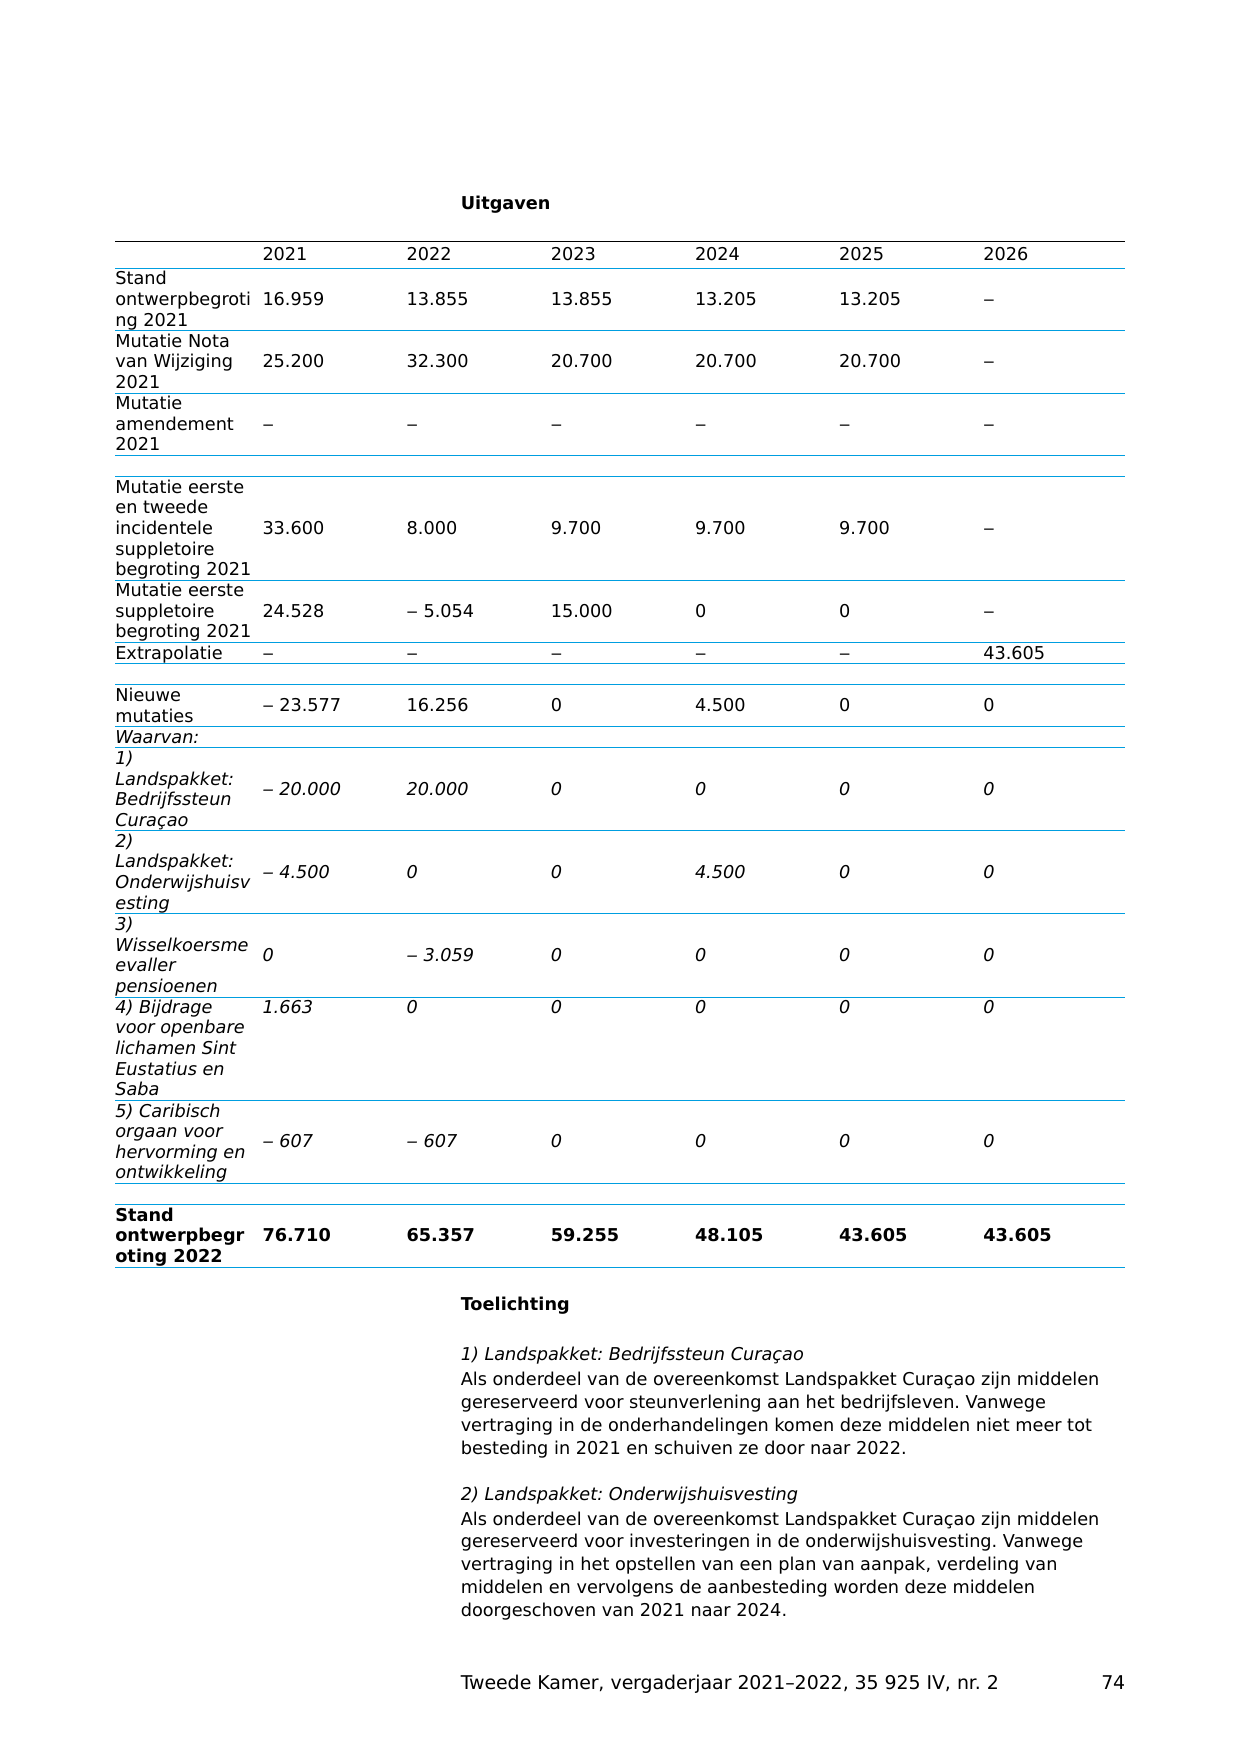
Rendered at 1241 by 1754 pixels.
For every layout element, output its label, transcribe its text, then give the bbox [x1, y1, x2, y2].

table_cell ‒ [692, 394, 836, 455]
table_cell 0 [836, 748, 980, 830]
table_cell 0 [836, 998, 980, 1100]
table_cell ‒ 4.500 [259, 831, 403, 913]
table_cell 0 [980, 685, 1125, 726]
table_cell 43.605 [980, 1205, 1125, 1267]
table_cell 20.700 [692, 331, 836, 392]
table_cell ‒ [980, 581, 1125, 642]
table_cell 0 [548, 685, 692, 726]
table_header Tabel 21 Uitgaven beleidsartikel 4. Bevorderen sociaaleconomische structuur (bedragen x € 1.000) [115, 216, 1125, 241]
table_cell Extrapolatie [115, 643, 259, 663]
table_cell ‒ [836, 643, 980, 663]
table_cell 32.300 [404, 331, 548, 392]
table_cell 5) Caribisch orgaan voor hervorming en ontwikkeling [115, 1101, 259, 1183]
table_cell 9.700 [692, 477, 836, 580]
table_cell ‒ 3.059 [404, 914, 548, 996]
table_cell 0 [548, 748, 692, 830]
table_cell 0 [836, 831, 980, 913]
text Als onderdeel van de overeenkomst Landspakket Curaçao zijn middelen gereserveerd voor investeringen in de onderwijshuisvesting. Vanwege vertraging in het opstellen van een plan van aanpak, verdeling van middelen en vervolgens de aanbesteding worden deze middelen doorgeschoven van 2021 naar 2024. [461, 1507, 1125, 1621]
table_cell [548, 456, 692, 476]
table_cell [980, 664, 1125, 684]
text Als onderdeel van de overeenkomst Landspakket Curaçao zijn middelen gereserveerd voor steunverlening aan het bedrijfsleven. Vanwege vertraging in de onderhandelingen komen deze middelen niet meer tot besteding in 2021 en schuiven ze door naar 2022. [461, 1367, 1125, 1459]
table_cell 0 [980, 998, 1125, 1100]
table_cell 1) Landspakket: Bedrijfssteun Curaçao [115, 748, 259, 830]
table_cell 0 [692, 748, 836, 830]
table_cell 0 [404, 831, 548, 913]
table_cell 20.000 [404, 748, 548, 830]
table_cell Stand ontwerpbegroting 2021 [115, 269, 259, 330]
table_cell Mutatie amendement 2021 [115, 394, 259, 455]
table_cell 2022 [404, 242, 548, 268]
table_cell 0 [980, 1101, 1125, 1183]
table_cell ‒ [980, 477, 1125, 580]
table_cell [115, 1184, 259, 1204]
table_cell [548, 1184, 692, 1204]
table_cell ‒ 20.000 [259, 748, 403, 830]
table_cell ‒ [548, 394, 692, 455]
table_cell ‒ [548, 643, 692, 663]
table_cell Mutatie eerste suppletoire begroting 2021 [115, 581, 259, 642]
table_cell 3) Wisselkoersmeevaller pensioenen [115, 914, 259, 996]
table_cell [980, 1184, 1125, 1204]
table_cell 1.663 [259, 998, 403, 1100]
table_cell [692, 664, 836, 684]
table_cell 0 [692, 1101, 836, 1183]
table_cell [692, 456, 836, 476]
table_cell 16.959 [259, 269, 403, 330]
table_cell [836, 664, 980, 684]
table_cell 2026 [980, 242, 1125, 268]
table_cell 13.205 [836, 269, 980, 330]
table_cell 0 [259, 914, 403, 996]
table_cell [548, 727, 692, 747]
table_cell 43.605 [980, 643, 1125, 663]
table_cell 4.500 [692, 831, 836, 913]
table_cell 0 [980, 831, 1125, 913]
table_cell [404, 1184, 548, 1204]
table_cell ‒ [980, 394, 1125, 455]
table_cell ‒ [836, 394, 980, 455]
table_cell ‒ [692, 643, 836, 663]
table_cell 25.200 [259, 331, 403, 392]
table_cell 20.700 [836, 331, 980, 392]
table_cell 0 [836, 914, 980, 996]
table_cell [259, 1184, 403, 1204]
table_cell 16.256 [404, 685, 548, 726]
table_cell [115, 664, 259, 684]
table_cell 0 [836, 685, 980, 726]
table_cell Nieuwe mutaties [115, 685, 259, 726]
table_cell 76.710 [259, 1205, 403, 1267]
table_cell 48.105 [692, 1205, 836, 1267]
table_cell [259, 456, 403, 476]
table_cell 13.855 [404, 269, 548, 330]
table_cell 2024 [692, 242, 836, 268]
table_cell ‒ 23.577 [259, 685, 403, 726]
table_cell Waarvan: [115, 727, 259, 747]
table_cell [692, 1184, 836, 1204]
table_cell 2) Landspakket: Onderwijshuisvesting [115, 831, 259, 913]
table_cell ‒ 607 [404, 1101, 548, 1183]
table_cell 0 [692, 998, 836, 1100]
table_cell [692, 727, 836, 747]
table_cell ‒ [980, 331, 1125, 392]
table_cell 4.500 [692, 685, 836, 726]
table_cell 0 [692, 581, 836, 642]
table_cell 20.700 [548, 331, 692, 392]
table_cell [836, 1184, 980, 1204]
table_cell 0 [836, 1101, 980, 1183]
table_cell 0 [548, 914, 692, 996]
table_cell 2023 [548, 242, 692, 268]
table_cell [259, 664, 403, 684]
table_cell [404, 664, 548, 684]
table_cell 2025 [836, 242, 980, 268]
table_cell 24.528 [259, 581, 403, 642]
table_cell ‒ [259, 394, 403, 455]
table_cell 0 [404, 998, 548, 1100]
table_cell ‒ [980, 269, 1125, 330]
table_cell 0 [980, 914, 1125, 996]
table_cell 13.855 [548, 269, 692, 330]
table_cell 65.357 [404, 1205, 548, 1267]
text Toelichting [461, 1292, 1125, 1315]
table_cell [836, 456, 980, 476]
table_cell 0 [980, 748, 1125, 830]
table_cell 33.600 [259, 477, 403, 580]
table_cell ‒ [404, 643, 548, 663]
table_cell 15.000 [548, 581, 692, 642]
table_cell 13.205 [692, 269, 836, 330]
table_cell ‒ [404, 394, 548, 455]
table_cell 4) Bijdrage voor openbare lichamen Sint Eustatius en Saba [115, 998, 259, 1100]
table_cell Mutatie eerste en tweede incidentele suppletoire begroting 2021 [115, 477, 259, 580]
table_cell ‒ 607 [259, 1101, 403, 1183]
table_cell 0 [548, 1101, 692, 1183]
table_cell 9.700 [548, 477, 692, 580]
table_cell [115, 456, 259, 476]
table_cell Stand ontwerpbegroting 2022 [115, 1205, 259, 1267]
table_cell [980, 727, 1125, 747]
table_cell 0 [548, 998, 692, 1100]
table_cell [259, 727, 403, 747]
table_cell 9.700 [836, 477, 980, 580]
table_cell ‒ 5.054 [404, 581, 548, 642]
table_cell 0 [692, 914, 836, 996]
table_cell Mutatie Nota van Wijziging 2021 [115, 331, 259, 392]
text 2) Landspakket: Onderwijshuisvesting [461, 1482, 1125, 1504]
table_cell [836, 727, 980, 747]
table_cell ‒ [259, 643, 403, 663]
table_cell 0 [548, 831, 692, 913]
table_cell 0 [836, 581, 980, 642]
table_cell [404, 456, 548, 476]
table_cell [548, 664, 692, 684]
table_cell [115, 242, 259, 268]
text 1) Landspakket: Bedrijfssteun Curaçao [461, 1342, 1125, 1365]
table_cell 8.000 [404, 477, 548, 580]
table_cell 43.605 [836, 1205, 980, 1267]
table_cell 2021 [259, 242, 403, 268]
table_cell [404, 727, 548, 747]
table_cell 59.255 [548, 1205, 692, 1267]
text Uitgaven [461, 191, 1125, 214]
table_cell [980, 456, 1125, 476]
